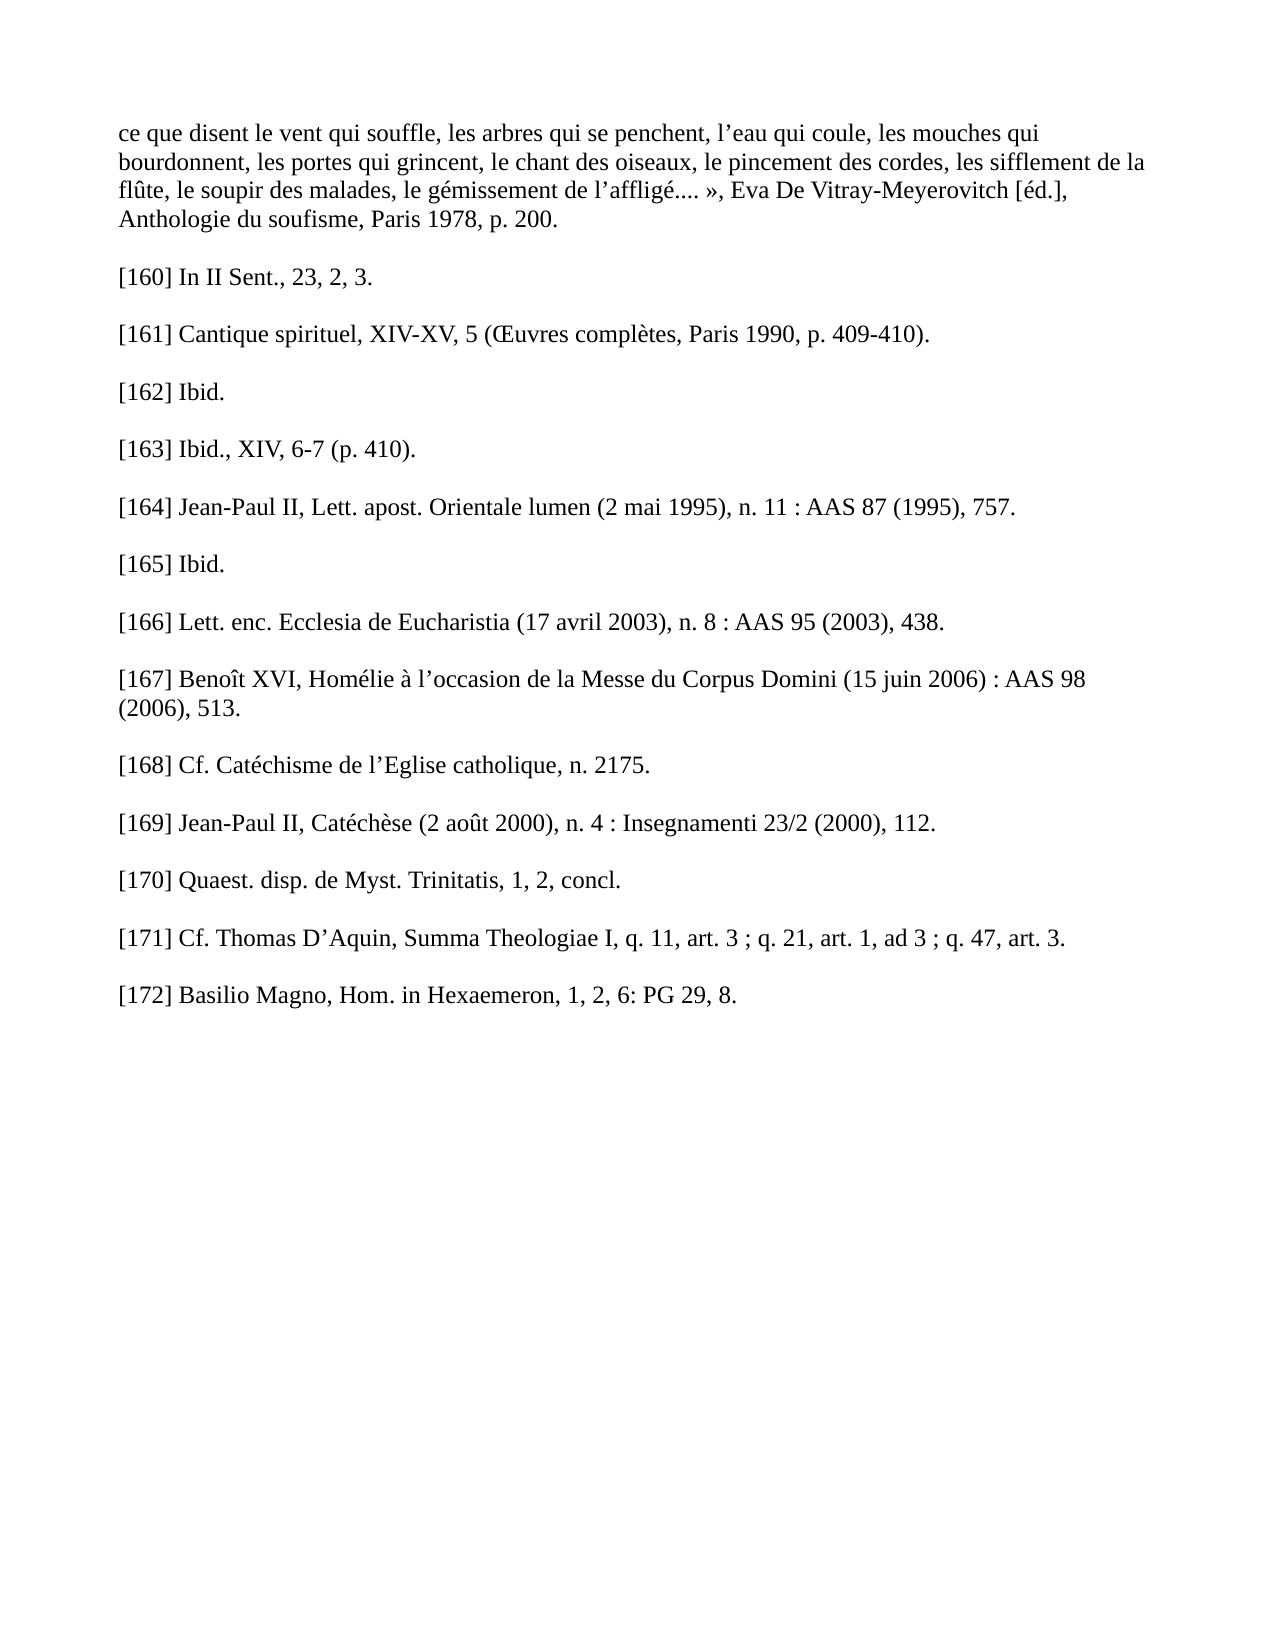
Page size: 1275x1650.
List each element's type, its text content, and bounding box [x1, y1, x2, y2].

text [161] Cantique spirituel, XIV-XV, 5 (Œuvres complètes, Paris 1990, p. 409-410). [118, 319, 1157, 348]
text [163] Ibid., XIV, 6-7 (p. 410). [118, 434, 1157, 463]
text [172] Basilio Magno, Hom. in Hexaemeron, 1, 2, 6: PG 29, 8. [118, 981, 1157, 1009]
text [166] Lett. enc. Ecclesia de Eucharistia (17 avril 2003), n. 8 : AAS 95 (2003), 438. [118, 607, 1157, 636]
text [169] Jean-Paul II, Catéchèse (2 août 2000), n. 4 : Insegnamenti 23/2 (2000), 112. [118, 808, 1157, 837]
text [160] In II Sent., 23, 2, 3. [118, 262, 1157, 291]
text [167] Benoît XVI, Homélie à l’occasion de la Messe du Corpus Domini (15 juin 2006) : AAS 98 (2006), 513. [118, 664, 1157, 722]
text [168] Cf. Catéchisme de l’Eglise catholique, n. 2175. [118, 751, 1157, 779]
text [171] Cf. Thomas D’Aquin, Summa Theologiae I, q. 11, art. 3 ; q. 21, art. 1, ad 3 ; q. 47, art. 3. [118, 923, 1157, 952]
text ce que disent le vent qui souffle, les arbres qui se penchent, l’eau qui coule, les mouches qui bourdonnent, les portes qui grincent, le chant des oiseaux, le pincement des cordes, les sifflement de la flûte, le soupir des malades, le gémissement de l’affligé.... », Eva De Vitray-Meyerovitch [éd.], Anthologie du soufisme, Paris 1978, p. 200. [118, 118, 1157, 233]
text [162] Ibid. [118, 377, 1157, 406]
text [165] Ibid. [118, 549, 1157, 578]
text [170] Quaest. disp. de Myst. Trinitatis, 1, 2, concl. [118, 866, 1157, 894]
text [164] Jean-Paul II, Lett. apost. Orientale lumen (2 mai 1995), n. 11 : AAS 87 (1995), 757. [118, 492, 1157, 521]
